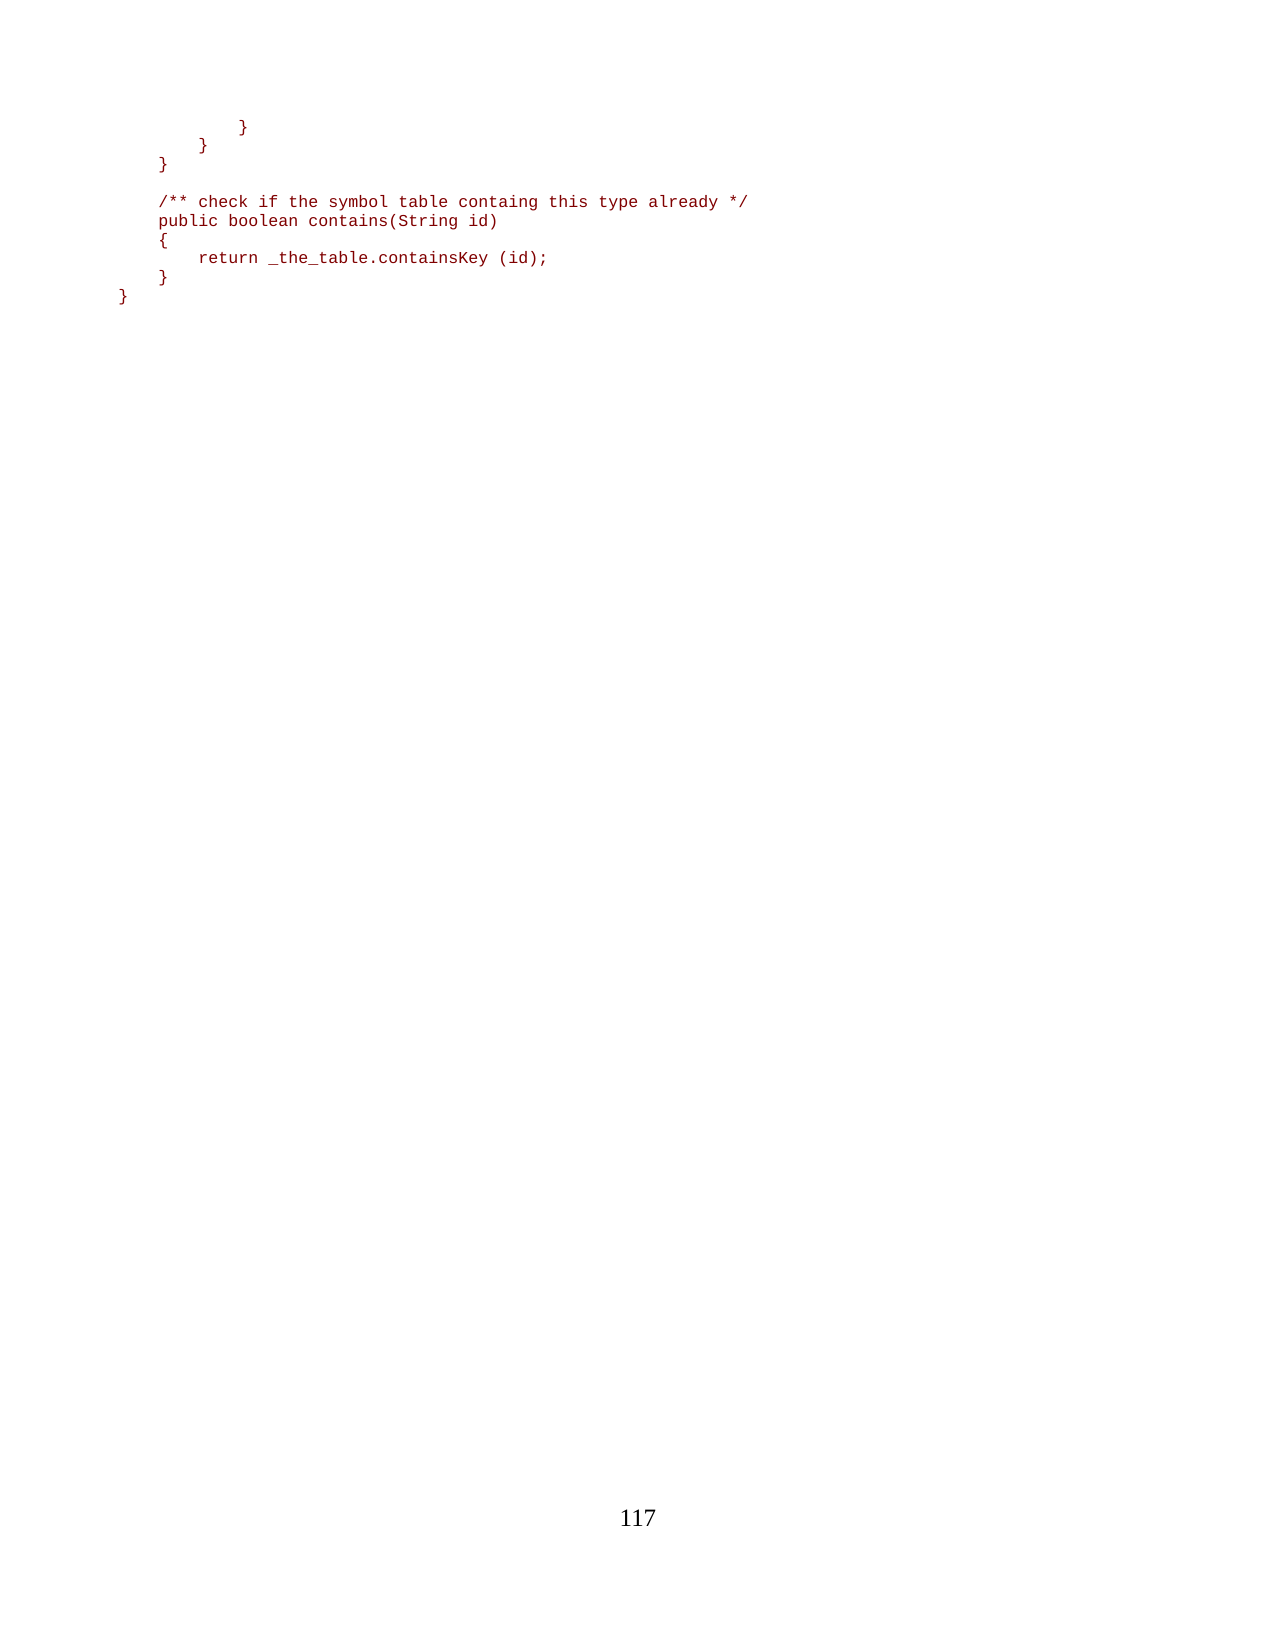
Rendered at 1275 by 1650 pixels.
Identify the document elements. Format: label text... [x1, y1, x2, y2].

text } [118, 137, 1157, 156]
text /** check if the symbol table containg this type already */ [118, 193, 1157, 212]
text public boolean contains(String id) [118, 212, 1157, 231]
text } [118, 118, 1157, 137]
text } [118, 156, 1157, 175]
text } [118, 288, 1157, 307]
text } [118, 269, 1157, 288]
text return _the_table.containsKey (id); [118, 250, 1157, 269]
text { [118, 231, 1157, 250]
